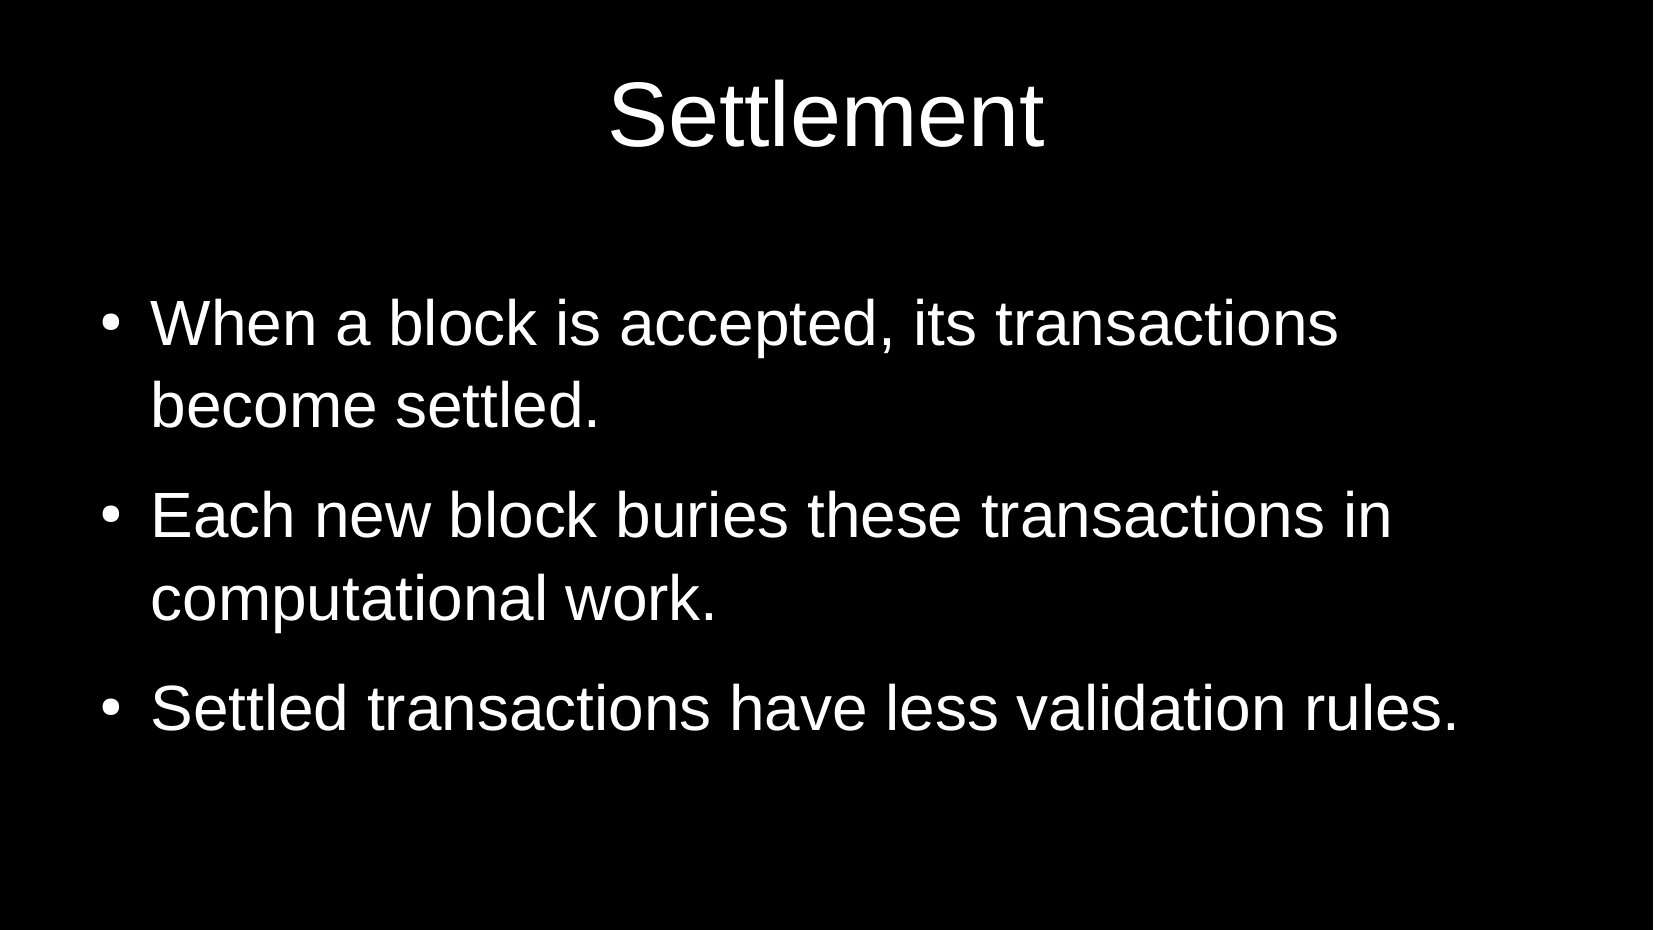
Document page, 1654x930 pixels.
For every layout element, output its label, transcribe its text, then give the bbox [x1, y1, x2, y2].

title Settlement [82, 37, 1571, 193]
list When a block is accepted, its transactions become settled. Each new block buries these transactions in computational work. Settled transactions have less validation rules. [82, 276, 1500, 816]
